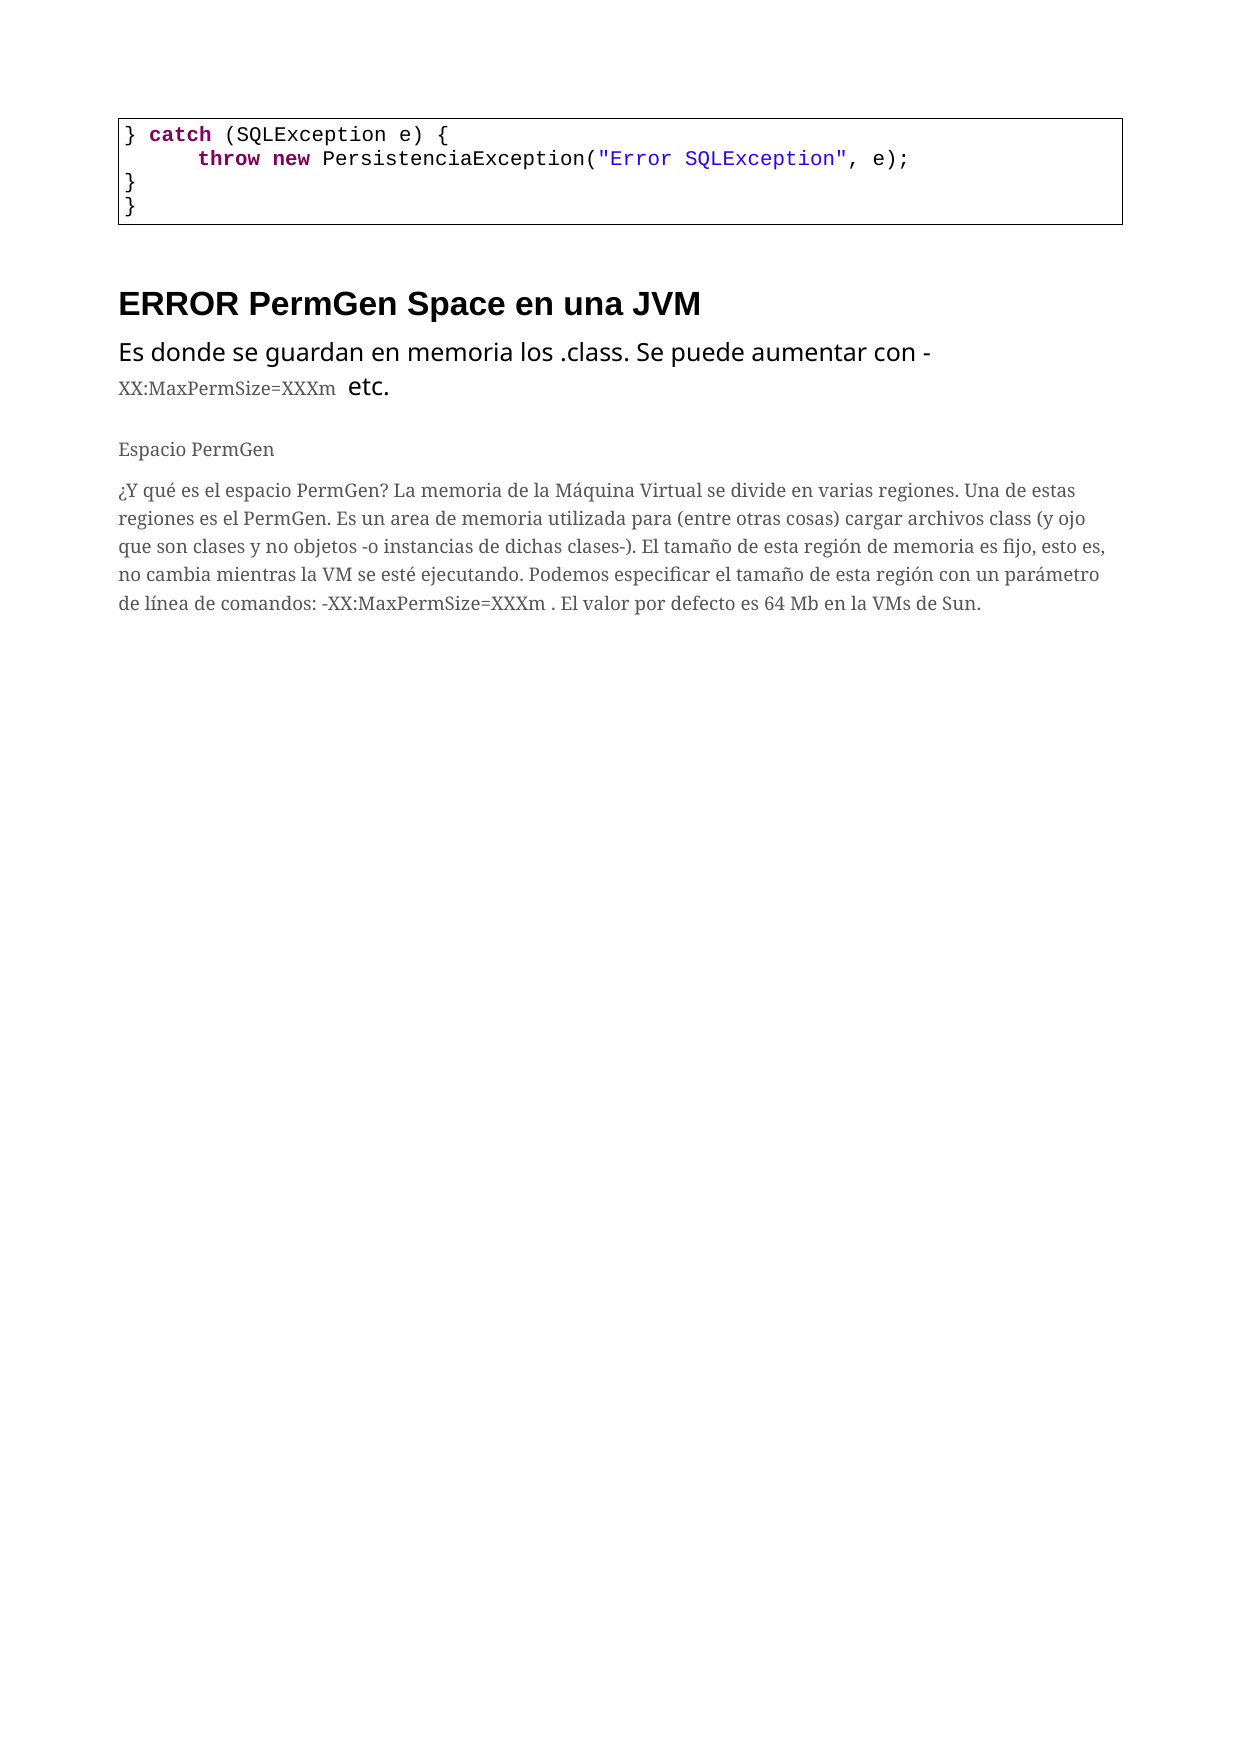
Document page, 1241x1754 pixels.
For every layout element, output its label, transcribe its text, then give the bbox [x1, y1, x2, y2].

table_header } catch (SQLException e) { throw new PersistenciaException("Error SQLException", e); } } [119, 119, 1122, 224]
text Espacio PermGen [118, 437, 1122, 462]
text Es donde se guardan en memoria los .class. Se puede aumentar con -XX:MaxPermSize=XXXm etc. [118, 334, 1122, 403]
text ¿Y qué es el espacio PermGen? La memoria de la Máquina Virtual se divide en varias regiones. Una de estas regiones es el PermGen. Es un area de memoria utilizada para (entre otras cosas) cargar archivos class (y ojo que son clases y no objetos -o instancias de dichas clases-). El tamaño de esta región de memoria es fijo, esto es, no cambia mientras la VM se esté ejecutando. Podemos especificar el tamaño de esta región con un parámetro de línea de comandos: -XX:MaxPermSize=XXXm . El valor por defecto es 64 Mb en la VMs de Sun. [118, 475, 1122, 615]
subtitle ERROR PermGen Space en una JVM [118, 283, 1122, 322]
